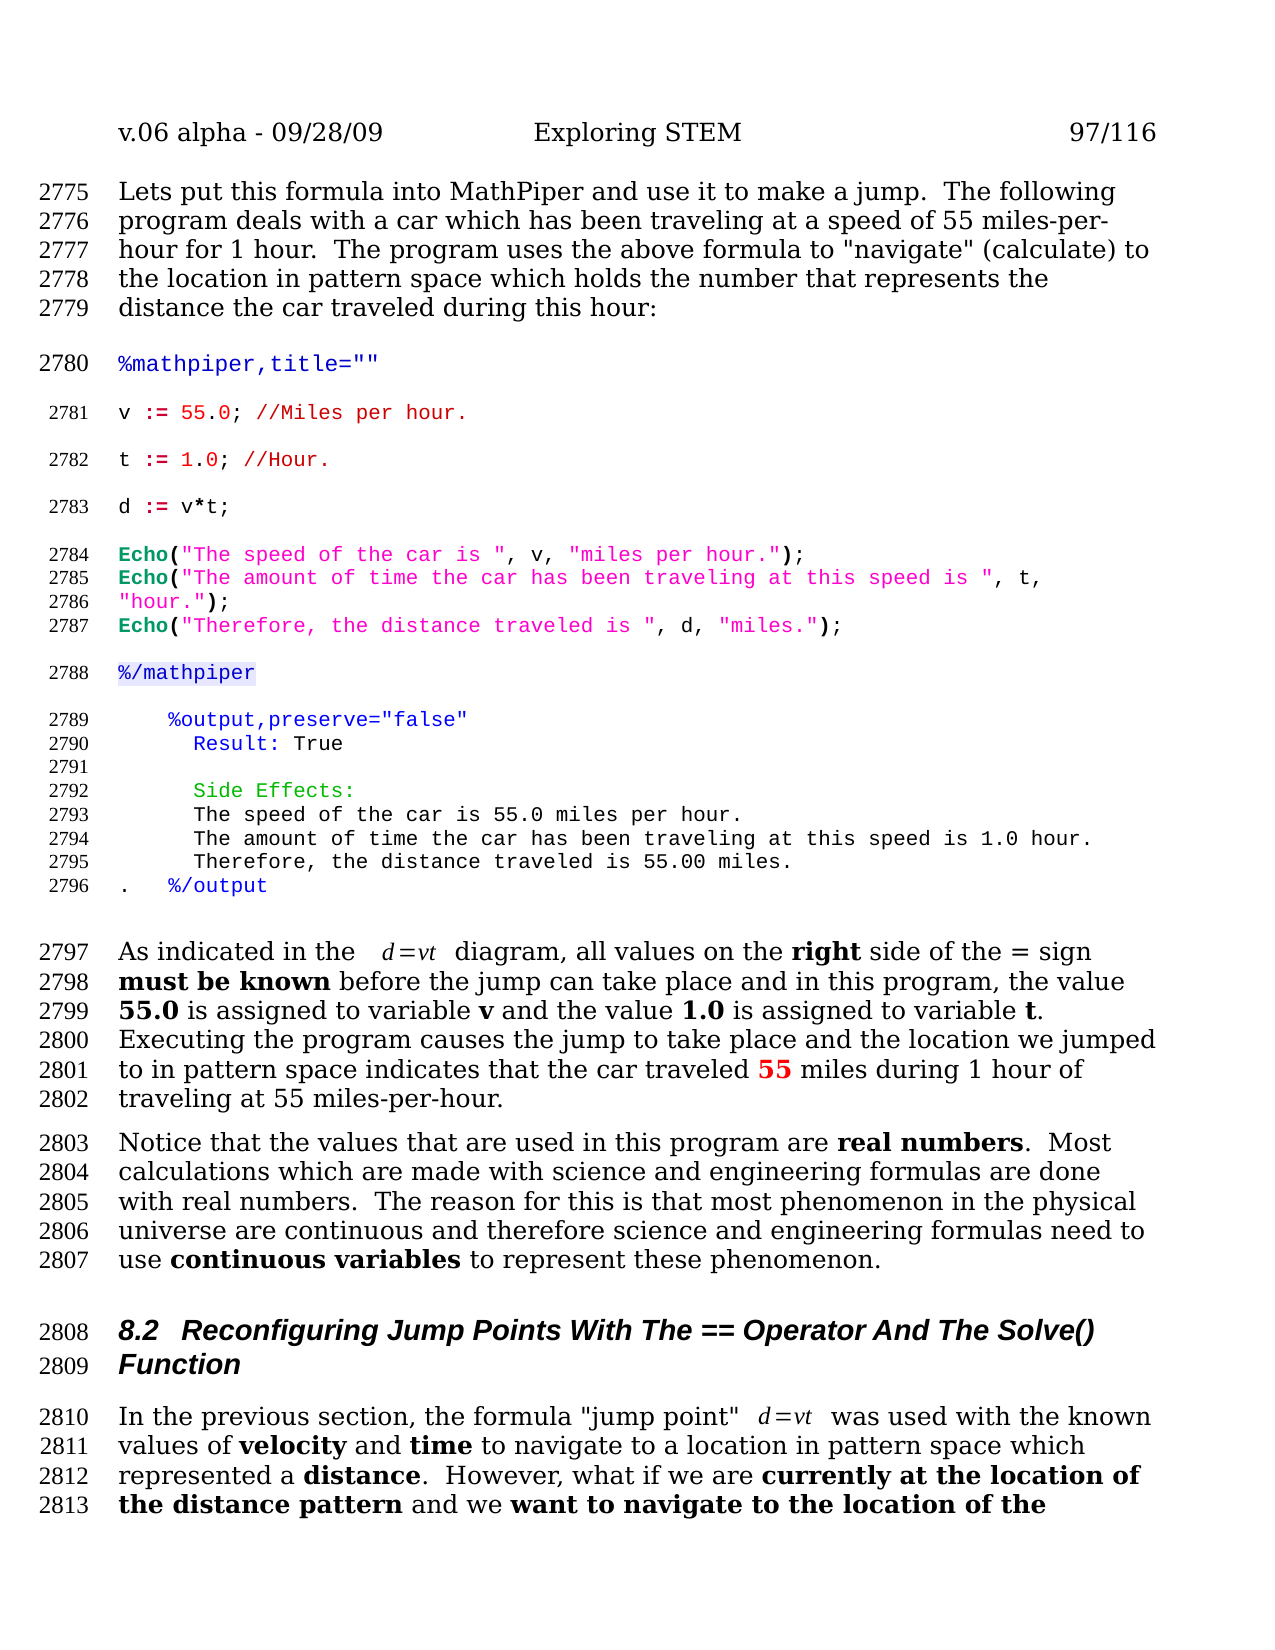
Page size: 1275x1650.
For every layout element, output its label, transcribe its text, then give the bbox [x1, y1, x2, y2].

text d := v*t; [118, 496, 1157, 520]
text . %/output [118, 875, 1157, 898]
text %output,preserve="false" [118, 709, 1157, 733]
text Echo("The amount of time the car has been traveling at this speed is ", t, "hour."); [118, 567, 1157, 615]
text The speed of the car is 55.0 miles per hour. [118, 804, 1157, 827]
text In the previous section, the formula "jump point"was used with the known values of velocity and time to navigate to a location in pattern space which represented a distance. However, what if we are currently at the location of the distance pattern and we want to navigate to the location of the [118, 1401, 1157, 1519]
subtitle Reconfiguring Jump Points With The == Operator And The Solve() Function [118, 1313, 1157, 1381]
text %/mathpiper [118, 662, 1157, 686]
text t := 1.0; //Hour. [118, 449, 1157, 473]
text %mathpiper,title="" [118, 352, 1157, 378]
text Result: True [118, 733, 1157, 757]
text Echo("Therefore, the distance traveled is ", d, "miles."); [118, 615, 1157, 638]
text Therefore, the distance traveled is 55.00 miles. [118, 851, 1157, 875]
text Notice that the values that are used in this program are real numbers. Most calculations which are made with science and engineering formulas are done with real numbers. The reason for this is that most phenomenon in the physical universe are continuous and therefore science and engineering formulas need to use continuous variables to represent these phenomenon. [118, 1128, 1157, 1274]
text Lets put this formula into MathPiper and use it to make a jump. The following program deals with a car which has been traveling at a speed of 55 miles-per-hour for 1 hour. The program uses the above formula to "navigate" (calculate) to the location in pattern space which holds the number that represents the distance the car traveled during this hour: [118, 177, 1157, 323]
text Echo("The speed of the car is ", v, "miles per hour."); [118, 544, 1157, 567]
text The amount of time the car has been traveling at this speed is 1.0 hour. [118, 827, 1157, 851]
text Side Effects: [118, 780, 1157, 804]
text As indicated in the diagram, all values on the right side of the = sign must be known before the jump can take place and in this program, the value 55.0 is assigned to variable v and the value 1.0 is assigned to variable t. Executing the program causes the jump to take place and the location we jumped to in pattern space indicates that the car traveled 55 miles during 1 hour of traveling at 55 miles-per-hour. [118, 937, 1157, 1113]
text v := 55.0; //Miles per hour. [118, 402, 1157, 426]
